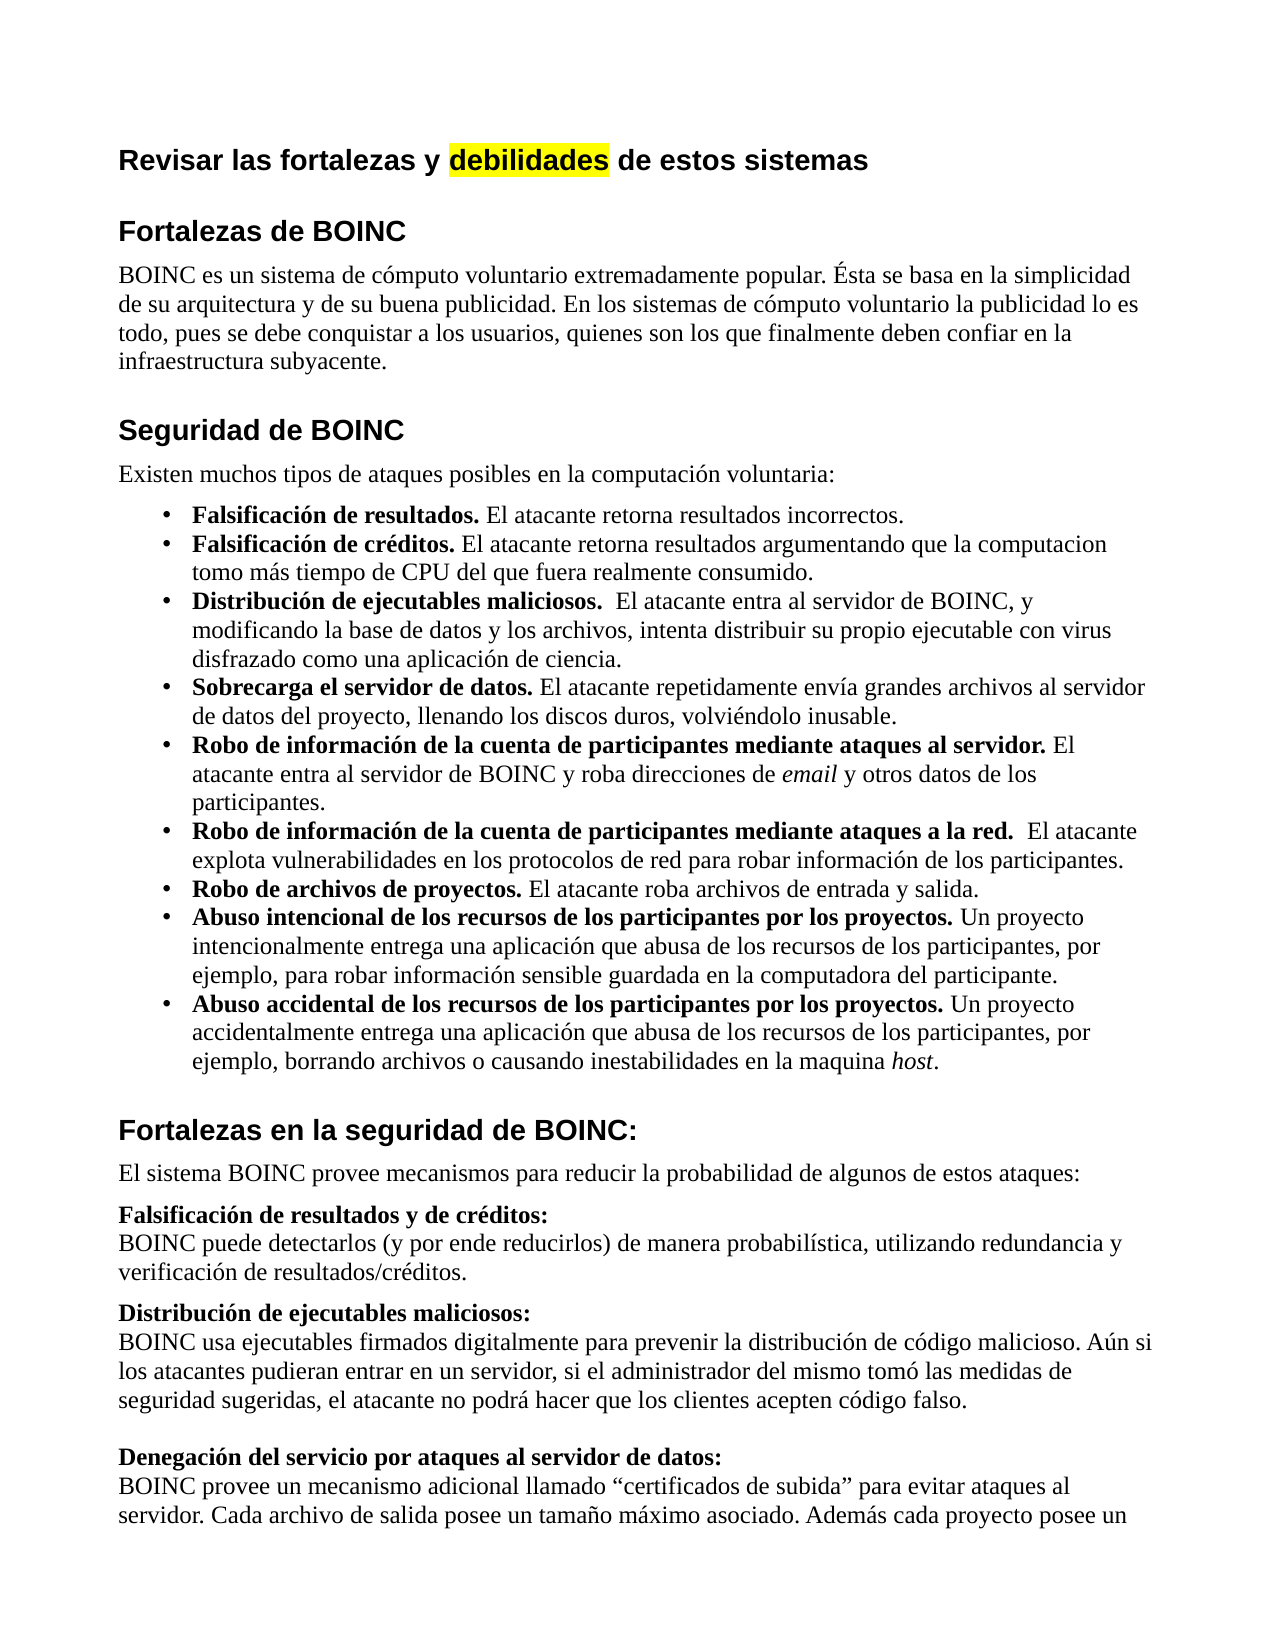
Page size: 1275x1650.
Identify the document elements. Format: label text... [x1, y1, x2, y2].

list Robo de información de la cuenta de participantes mediante ataques al servidor. El atacante entra al servidor de BOINC y roba direcciones de email y otros datos de los participantes. [162, 730, 1157, 816]
subtitle Fortalezas de BOINC [118, 214, 1157, 248]
text BOINC provee un mecanismo adicional llamado “certificados de subida” para evitar ataques al servidor. Cada archivo de salida posee un tamaño máximo asociado. Además cada proyecto posee un [118, 1471, 1157, 1528]
text Distribución de ejecutables maliciosos: [118, 1298, 1157, 1327]
list Abuso accidental de los recursos de los participantes por los proyectos. Un proyecto accidentalmente entrega una aplicación que abusa de los recursos de los participantes, por ejemplo, borrando archivos o causando inestabilidades en la maquina host. [162, 989, 1157, 1075]
text El sistema BOINC provee mecanismos para reducir la probabilidad de algunos de estos ataques: [118, 1158, 1157, 1187]
subtitle Revisar las fortalezas y debilidades de estos sistemas [118, 143, 1157, 177]
text Denegación del servicio por ataques al servidor de datos: [118, 1442, 1157, 1471]
subtitle Seguridad de BOINC [118, 413, 1157, 446]
list Abuso intencional de los recursos de los participantes por los proyectos. Un proyecto intencionalmente entrega una aplicación que abusa de los recursos de los participantes, por ejemplo, para robar información sensible guardada en la computadora del participante. [162, 902, 1157, 989]
text BOINC es un sistema de cómputo voluntario extremadamente popular. Ésta se basa en la simplicidad de su arquitectura y de su buena publicidad. En los sistemas de cómputo voluntario la publicidad lo es todo, pues se debe conquistar a los usuarios, quienes son los que finalmente deben confiar en la infraestructura subyacente. [118, 260, 1157, 375]
list Falsificación de resultados. El atacante retorna resultados incorrectos. [162, 500, 1157, 529]
list Robo de información de la cuenta de participantes mediante ataques a la red. El atacante explota vulnerabilidades en los protocolos de red para robar información de los participantes. [162, 816, 1157, 874]
list Sobrecarga el servidor de datos. El atacante repetidamente envía grandes archivos al servidor de datos del proyecto, llenando los discos duros, volviéndolo inusable. [162, 672, 1157, 730]
text Existen muchos tipos de ataques posibles en la computación voluntaria: [118, 459, 1157, 487]
text BOINC puede detectarlos (y por ende reducirlos) de manera probabilística, utilizando redundancia y verificación de resultados/créditos. [118, 1228, 1157, 1286]
list Robo de archivos de proyectos. El atacante roba archivos de entrada y salida. [162, 874, 1157, 902]
text BOINC usa ejecutables firmados digitalmente para prevenir la distribución de código malicioso. Aún si los atacantes pudieran entrar en un servidor, si el administrador del mismo tomó las medidas de seguridad sugeridas, el atacante no podrá hacer que los clientes acepten código falso. [118, 1327, 1157, 1413]
list Distribución de ejecutables maliciosos. El atacante entra al servidor de BOINC, y modificando la base de datos y los archivos, intenta distribuir su propio ejecutable con virus disfrazado como una aplicación de ciencia. [162, 586, 1157, 672]
list Falsificación de créditos. El atacante retorna resultados argumentando que la computacion tomo más tiempo de CPU del que fuera realmente consumido. [162, 529, 1157, 586]
text Falsificación de resultados y de créditos: [118, 1200, 1157, 1228]
subtitle Fortalezas en la seguridad de BOINC: [118, 1112, 1157, 1146]
